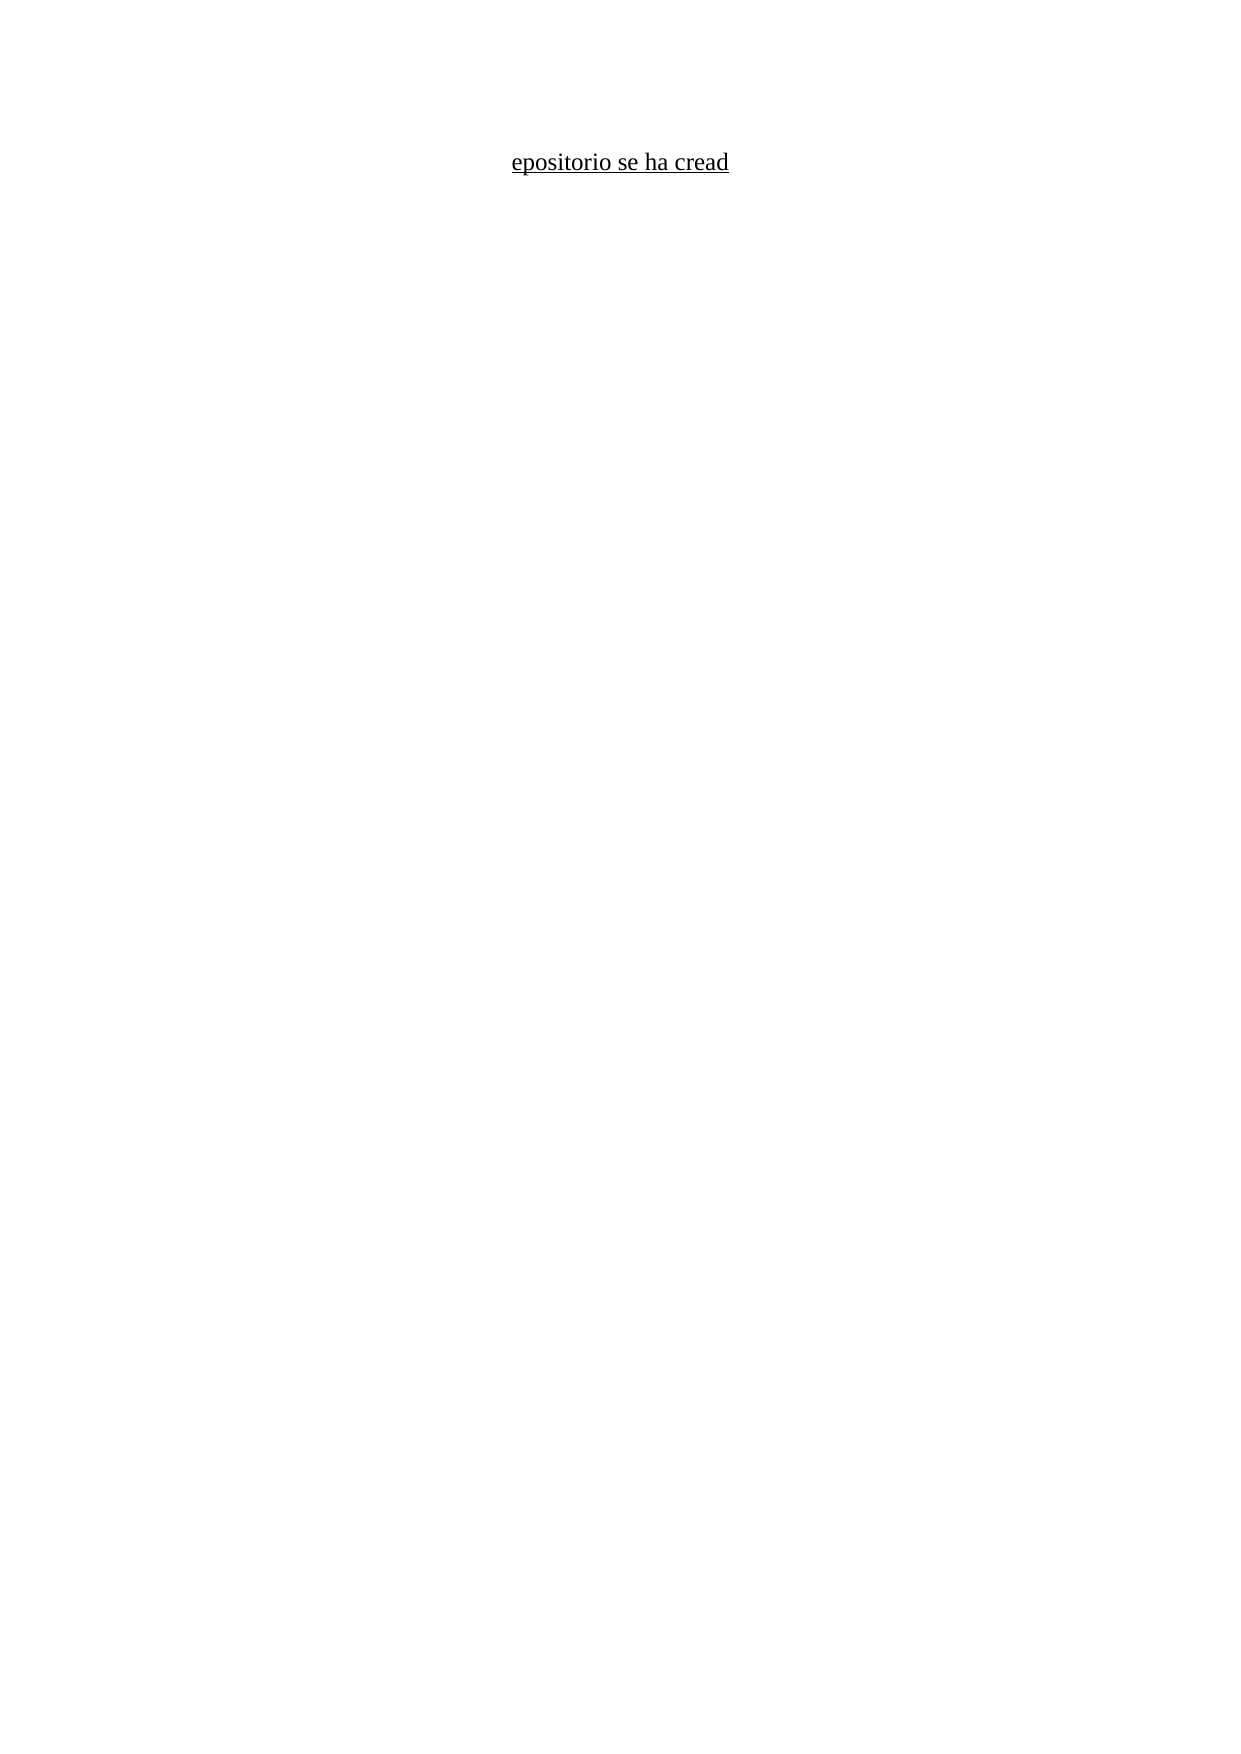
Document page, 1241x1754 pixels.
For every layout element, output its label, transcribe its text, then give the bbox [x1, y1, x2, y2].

text epositorio se ha cread [118, 147, 1122, 176]
